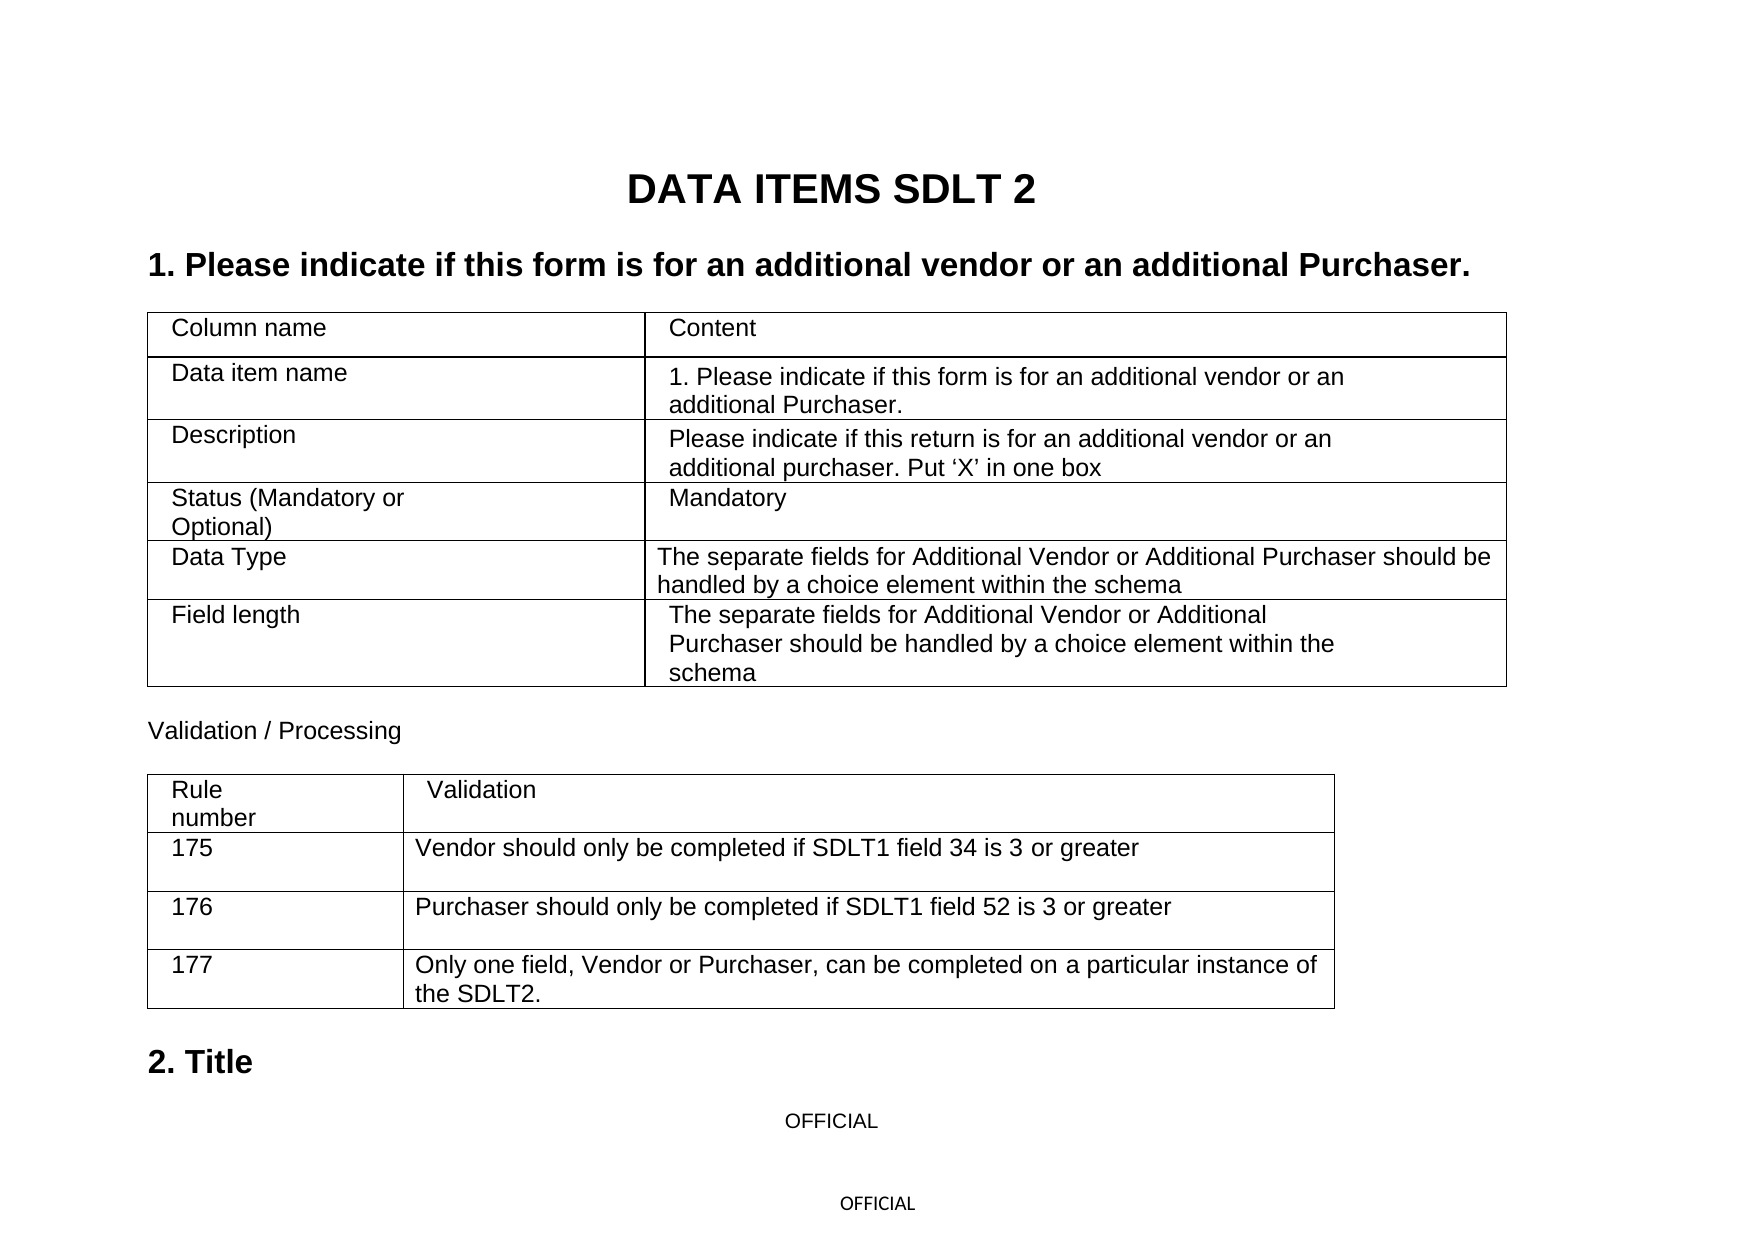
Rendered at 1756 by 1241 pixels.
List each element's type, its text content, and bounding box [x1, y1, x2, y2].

table_cell Status (Mandatory or Optional) [148, 483, 644, 540]
table_cell 177 [148, 950, 403, 1008]
table_cell The separate fields for Additional Vendor or Additional Purchaser should be handled by a choice element within the schema [646, 541, 1506, 599]
text Validation / Processing [148, 716, 1515, 745]
subtitle 1. Please indicate if this form is for an additional vendor or an additional Purchaser. [148, 245, 1515, 283]
table_cell 175 [148, 833, 403, 891]
table_cell 1. Please indicate if this form is for an additional vendor or an additional Purchaser. [646, 358, 1506, 419]
table_cell Purchaser should only be completed if SDLT1 field 52 is 3 or greater [404, 892, 1334, 949]
table_header Rule number [148, 775, 403, 832]
table_cell Description [148, 420, 644, 482]
table_cell The separate fields for Additional Vendor or Additional Purchaser should be handled by a choice element within the schema [646, 600, 1506, 686]
table_cell Data item name [148, 358, 644, 419]
table_cell 176 [148, 892, 403, 949]
subtitle 2. Title [148, 1042, 1515, 1080]
table_cell Field length [148, 600, 644, 686]
table_cell Please indicate if this return is for an additional vendor or an additional purchaser. Put ‘X’ in one box [646, 420, 1506, 482]
table_header Validation [404, 775, 1334, 832]
table_cell Only one field, Vendor or Purchaser, can be completed on a particular instance of the SDLT2. [404, 950, 1334, 1008]
table_header Column name [148, 313, 644, 356]
table_header Content [646, 313, 1506, 356]
subtitle DATA ITEMS SDLT 2 [148, 164, 1515, 212]
table_cell Data Type [148, 541, 644, 599]
table_cell Vendor should only be completed if SDLT1 field 34 is 3 or greater [404, 833, 1334, 891]
table_cell Mandatory [646, 483, 1506, 540]
